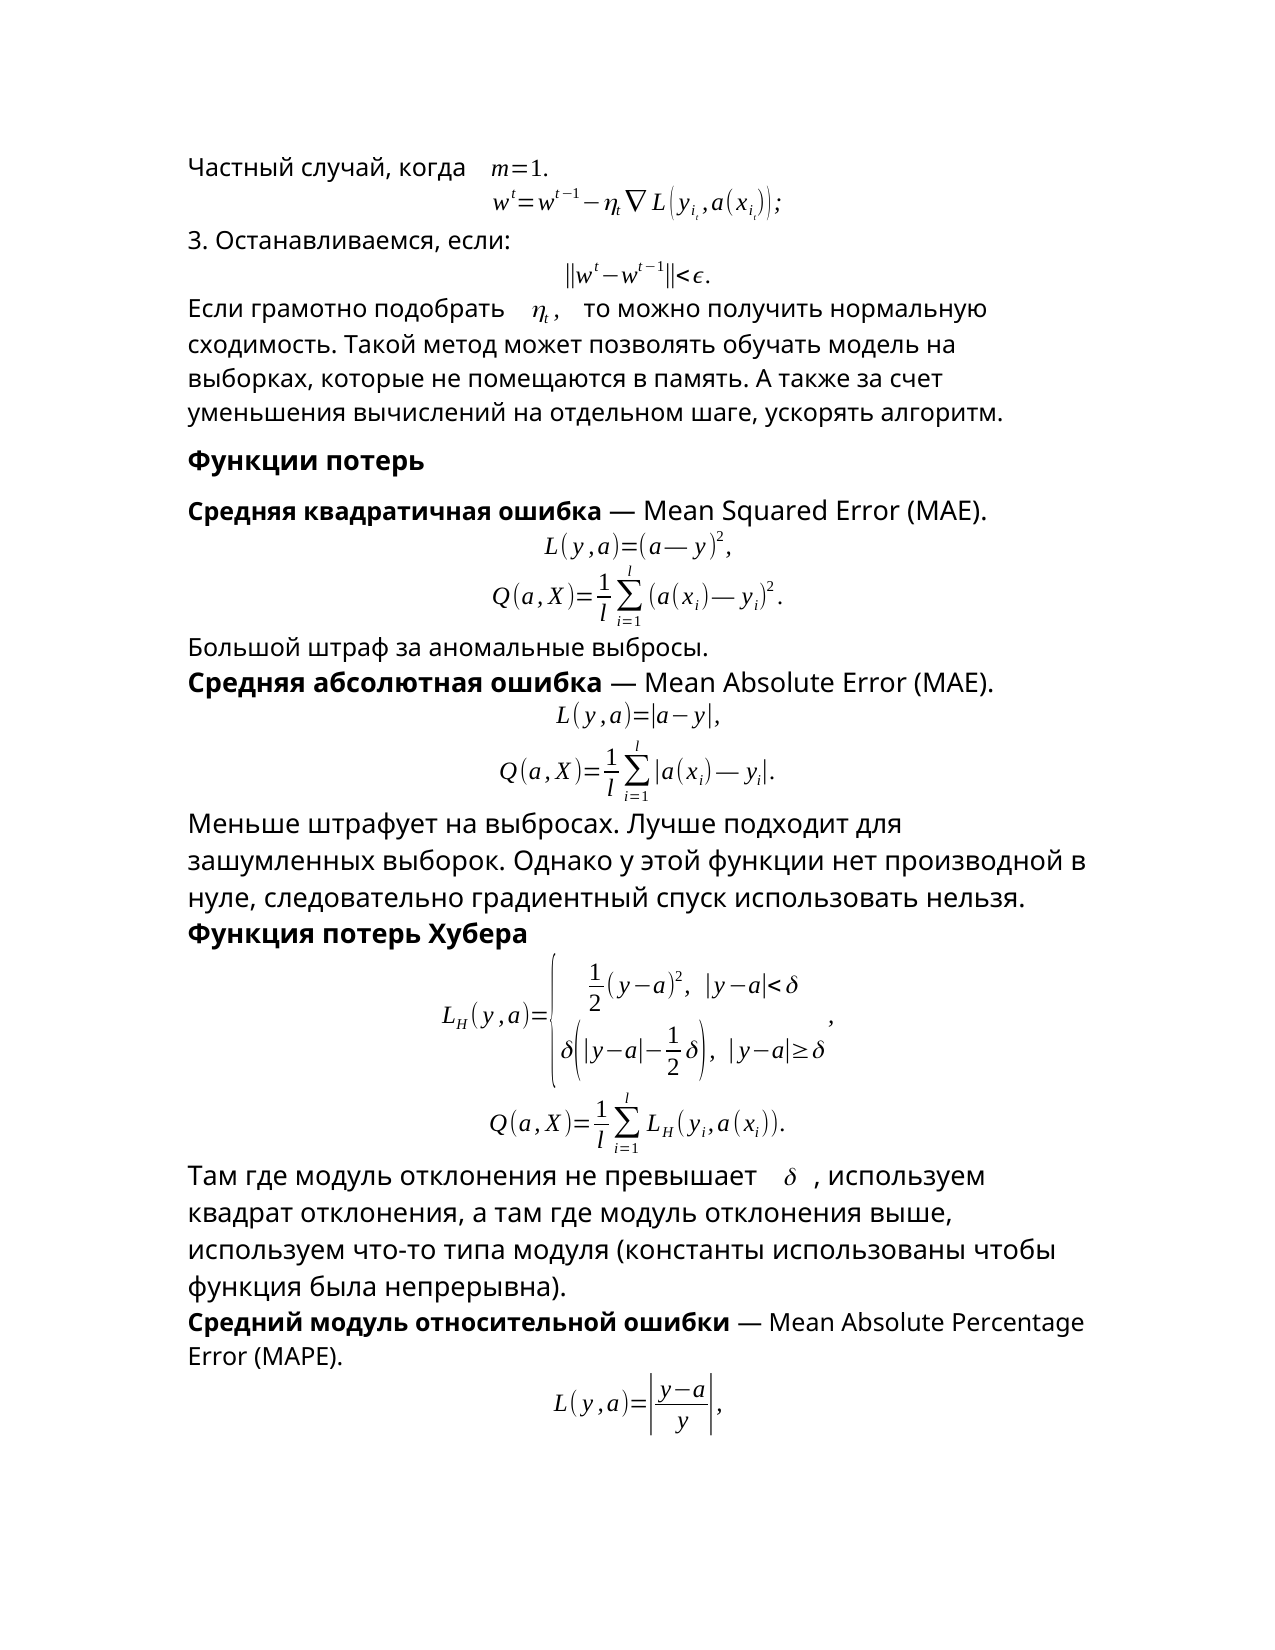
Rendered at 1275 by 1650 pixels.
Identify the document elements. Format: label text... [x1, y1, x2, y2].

text Средний модуль относительной ошибки — Mean Absolute Percentage Error (MAPE). [187, 1304, 1087, 1372]
text Если грамотно подобрать то можно получить нормальную сходимость. Такой метод может позволять обучать модель на выборках, которые не помещаются в память. А также за счет уменьшения вычислений на отдельном шаге, ускорять алгоритм. [187, 291, 1087, 429]
text Большой штраф за аномальные выбросы. [187, 629, 1087, 663]
text Частный случай, когда [187, 150, 1087, 184]
text 3. Останавливаемся, если: [187, 223, 1087, 257]
text Меньше штрафует на выбросах. Лучше подходит для зашумленных выборок. Однако у этой функции нет производной в нуле, следовательно градиентный спуск использовать нельзя. [187, 804, 1087, 915]
text Там где модуль отклонения не превышает , используем квадрат отклонения, а там где модуль отклонения выше, используем что-то типа модуля (константы использованы чтобы функция была непрерывна). [187, 1157, 1087, 1304]
text Функция потерь Хубера [187, 915, 1087, 952]
text Средняя квадратичная ошибка — Mean Squared Error (MAE). [187, 491, 1087, 528]
subtitle Функции потерь [187, 442, 1087, 478]
text Средняя абсолютная ошибка — Mean Absolute Error (MAE). [187, 663, 1087, 700]
